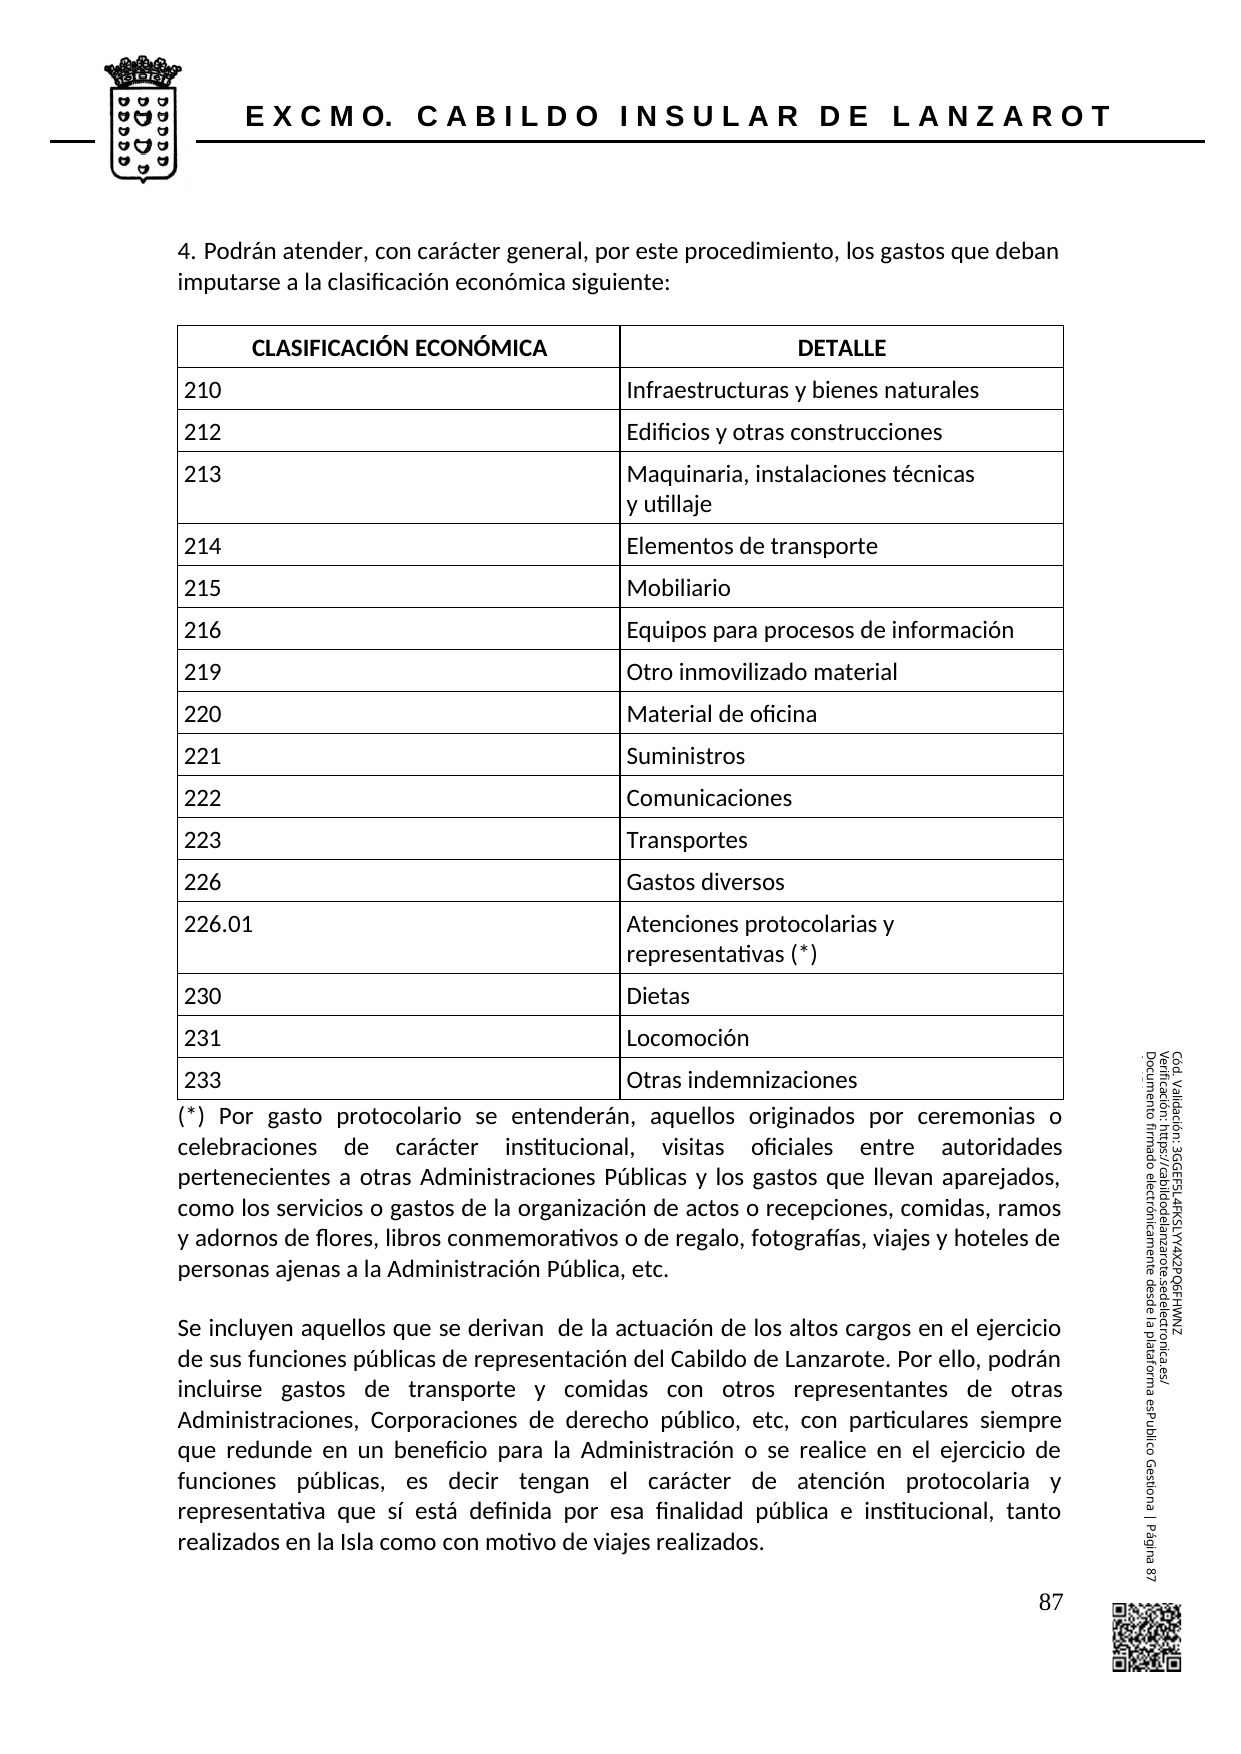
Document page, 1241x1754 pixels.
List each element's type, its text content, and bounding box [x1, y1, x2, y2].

table_cell Comunicaciones [621, 776, 1063, 817]
text Documento firmado electrónicamente desde la plataforma esPublico Gestiona | Página 87 de 151 [1143, 1051, 1158, 1593]
table_cell 230 [178, 974, 619, 1015]
text (*) Por gasto protocolario se entenderán, aquellos originados por ceremonias o celebraciones de carácter institucional, visitas oficiales entre autoridades pertenecientes a otras Administraciones Públicas y los gastos que llevan aparejados, como los servicios o gastos de la organización de actos o recepciones, comidas, ramos y adornos de flores, libros conmemorativos o de regalo, fotografías, viajes y hoteles de personas ajenas a la Administración Pública, etc. [177, 1100, 1062, 1283]
table_cell 214 [178, 524, 619, 565]
text Cód. Validación: 3GGEF5L4FKSLYY4X2PQ6FHWNZ [1171, 1051, 1184, 1593]
text Se incluyen aquellos que se derivan de la actuación de los altos cargos en el ejercicio de sus funciones públicas de representación del Cabildo de Lanzarote. Por ello, podrán incluirse gastos de transporte y comidas con otros representantes de otras Administraciones, Corporaciones de derecho público, etc, con particulares siempre que redunde en un beneficio para la Administración o se realice en el ejercicio de funciones públicas, es decir tengan el carácter de atención protocolaria y representativa que sí está definida por esa finalidad pública e institucional, tanto realizados en la Isla como con motivo de viajes realizados. [177, 1312, 1062, 1556]
table_cell Gastos diversos [621, 860, 1063, 901]
table_cell Otras indemnizaciones [621, 1058, 1063, 1099]
text Verificación: https://cabildodelanzarote.sedelectronica.es/ [1158, 1051, 1171, 1593]
picture [95, 39, 196, 193]
table_cell 231 [178, 1016, 619, 1057]
table_cell Infraestructuras y bienes naturales [621, 368, 1063, 409]
table_cell 233 [178, 1058, 619, 1099]
table_cell Dietas [621, 974, 1063, 1015]
table_cell 213 [178, 452, 619, 523]
table_cell 210 [178, 368, 619, 409]
table_cell 221 [178, 734, 619, 775]
table_cell 219 [178, 650, 619, 691]
table_cell 223 [178, 818, 619, 859]
table_header CLASIFICACIÓN ECONÓMICA [178, 326, 619, 367]
table_cell Elementos de transporte [621, 524, 1063, 565]
table_cell 215 [178, 566, 619, 607]
table_cell 216 [178, 608, 619, 649]
table_cell 220 [178, 692, 619, 733]
table_cell Mobiliario [621, 566, 1063, 607]
table_cell 222 [178, 776, 619, 817]
table_cell 226.01 [178, 902, 619, 973]
table_cell Maquinaria, instalaciones técnicas y utillaje [621, 452, 1063, 523]
text 87 [164, 1587, 1063, 1616]
table_cell Equipos para procesos de información [621, 608, 1063, 649]
picture [1112, 1603, 1182, 1672]
table_cell Edificios y otras construcciones [621, 410, 1063, 451]
table_cell Suministros [621, 734, 1063, 775]
table_cell 226 [178, 860, 619, 901]
table_header DETALLE [621, 326, 1063, 367]
table_cell Material de oficina [621, 692, 1063, 733]
table_cell Atenciones protocolarias y representativas (*) [621, 902, 1063, 973]
table_cell Transportes [621, 818, 1063, 859]
table_cell 212 [178, 410, 619, 451]
table_cell Locomoción [621, 1016, 1063, 1057]
table_cell Otro inmovilizado material [621, 650, 1063, 691]
list Podrán atender, con carácter general, por este procedimiento, los gastos que deban imputarse a la clasificación económica siguiente: [177, 236, 1062, 297]
